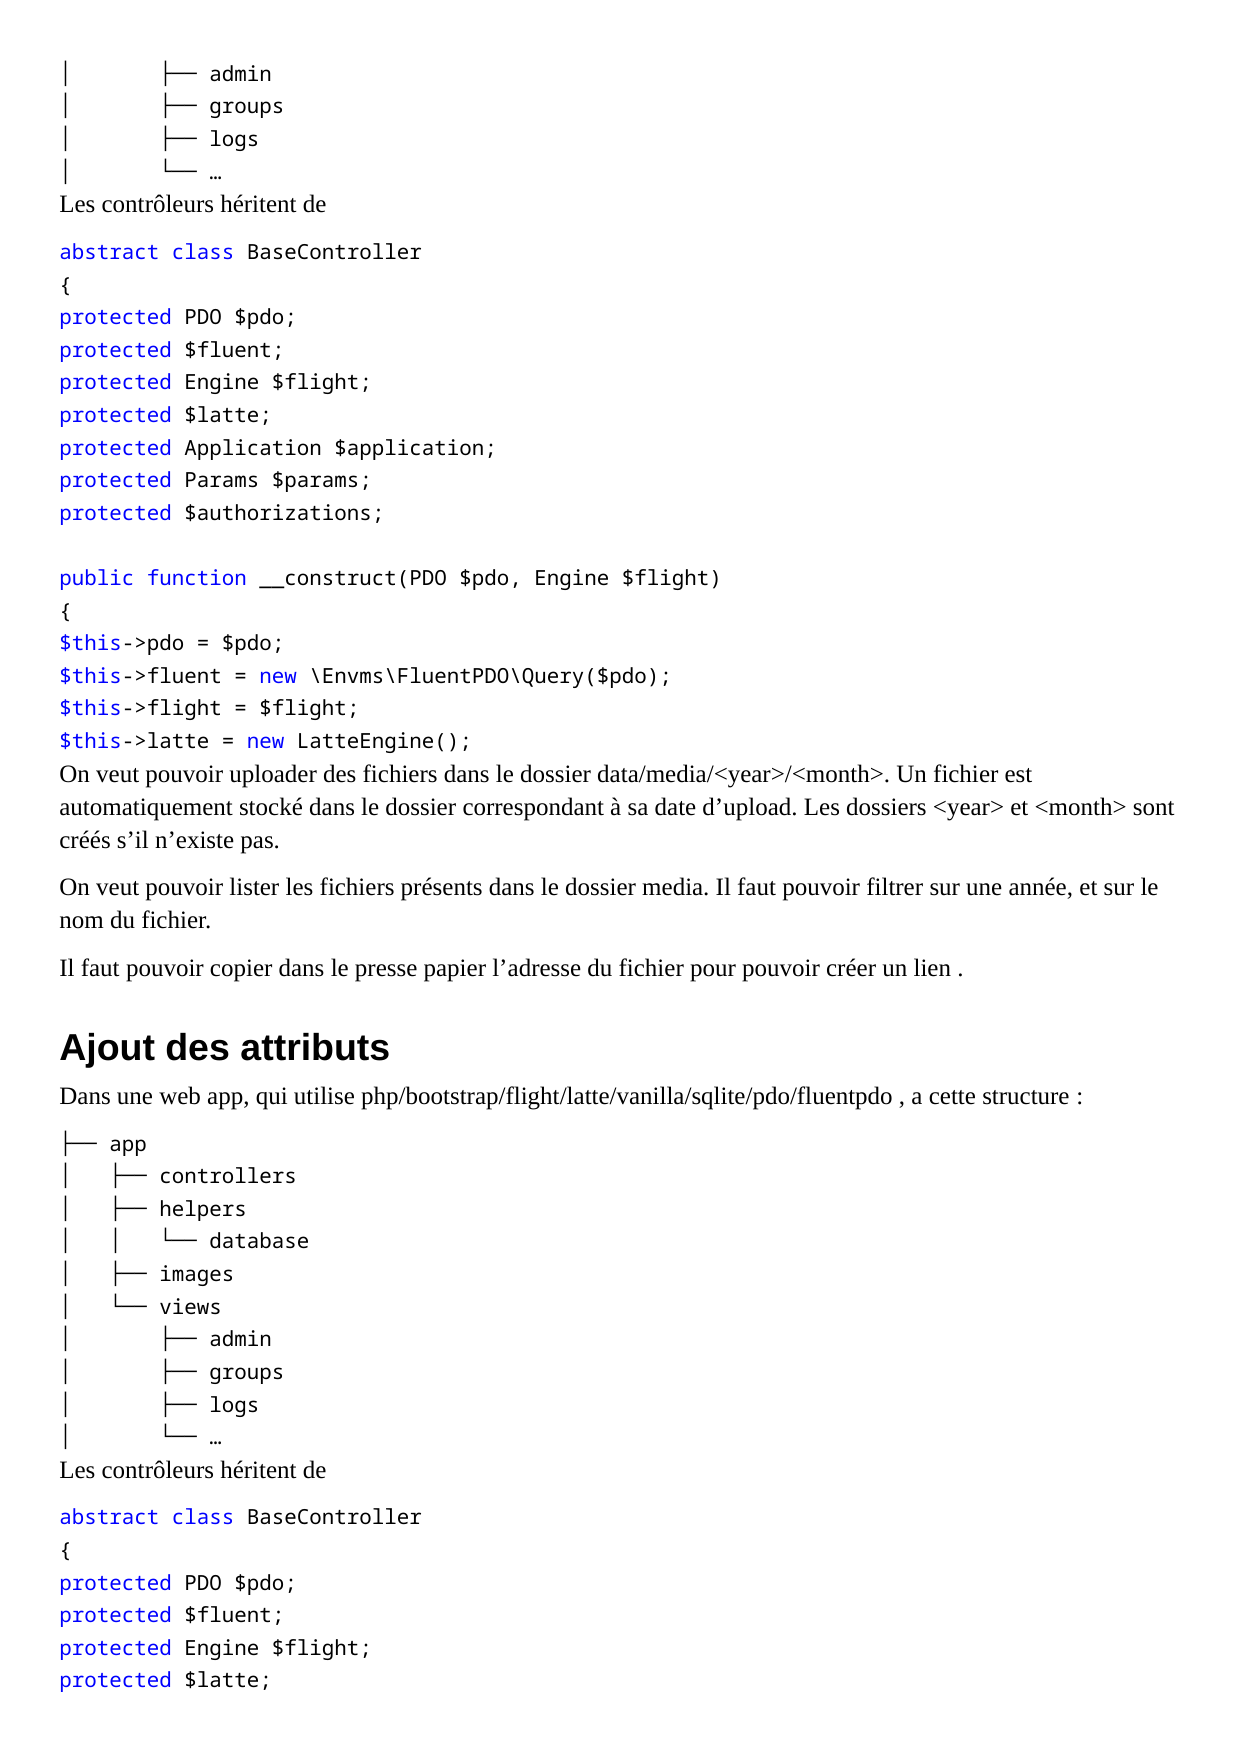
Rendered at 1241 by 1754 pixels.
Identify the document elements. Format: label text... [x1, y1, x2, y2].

text │ ├── groups [59, 92, 1181, 120]
text protected $authorizations; [59, 498, 1181, 526]
text │ ├── helpers [59, 1194, 1181, 1222]
text │ ├── controllers [59, 1161, 1181, 1190]
text { [59, 596, 1181, 624]
text │ └── … [59, 157, 1181, 185]
text protected PDO $pdo; [59, 1568, 1181, 1596]
text $this->latte = new LatteEngine(); [59, 726, 1181, 754]
text Dans une web app, qui utilise php/bootstrap/flight/latte/vanilla/sqlite/pdo/fluentpdo , a cette structure : [59, 1081, 1181, 1110]
text │ ├── admin [59, 59, 1181, 87]
text │ ├── groups [59, 1357, 1181, 1386]
text protected Params $params; [59, 465, 1181, 494]
text abstract class BaseController [59, 237, 1181, 266]
text protected PDO $pdo; [59, 302, 1181, 331]
text protected Engine $flight; [59, 1633, 1181, 1661]
text Les contrôleurs héritent de [59, 189, 1181, 218]
text protected $latte; [59, 1666, 1181, 1694]
text abstract class BaseController [59, 1502, 1181, 1531]
text Les contrôleurs héritent de [59, 1455, 1181, 1484]
text Il faut pouvoir copier dans le presse papier l’adresse du fichier pour pouvoir créer un lien . [59, 953, 1181, 982]
text protected $fluent; [59, 1600, 1181, 1629]
text { [59, 1535, 1181, 1563]
text │ └── views [59, 1292, 1181, 1320]
text $this->fluent = new \Envms\FluentPDO\Query($pdo); [59, 661, 1181, 689]
text │ ├── logs [59, 1390, 1181, 1418]
text │ ├── logs [59, 124, 1181, 153]
text $this->pdo = $pdo; [59, 628, 1181, 657]
text $this->flight = $flight; [59, 693, 1181, 722]
text │ └── … [59, 1422, 1181, 1451]
text { [59, 270, 1181, 298]
text ├── app [59, 1129, 1181, 1157]
subtitle Ajout des attributs [59, 1026, 1181, 1069]
text │ ├── admin [59, 1324, 1181, 1353]
text public function __construct(PDO $pdo, Engine $flight) [59, 563, 1181, 592]
text │ │ └── database [59, 1227, 1181, 1255]
text On veut pouvoir lister les fichiers présents dans le dossier media. Il faut pouvoir filtrer sur une année, et sur le nom du fichier. [59, 872, 1181, 934]
text protected $fluent; [59, 335, 1181, 363]
text │ ├── images [59, 1259, 1181, 1288]
text protected $latte; [59, 400, 1181, 428]
text protected Application $application; [59, 433, 1181, 461]
text protected Engine $flight; [59, 367, 1181, 396]
text On veut pouvoir uploader des fichiers dans le dossier data/media/<year>/<month>. Un fichier est automatiquement stocké dans le dossier correspondant à sa date d’upload. Les dossiers <year> et <month> sont créés s’il n’existe pas. [59, 759, 1181, 853]
